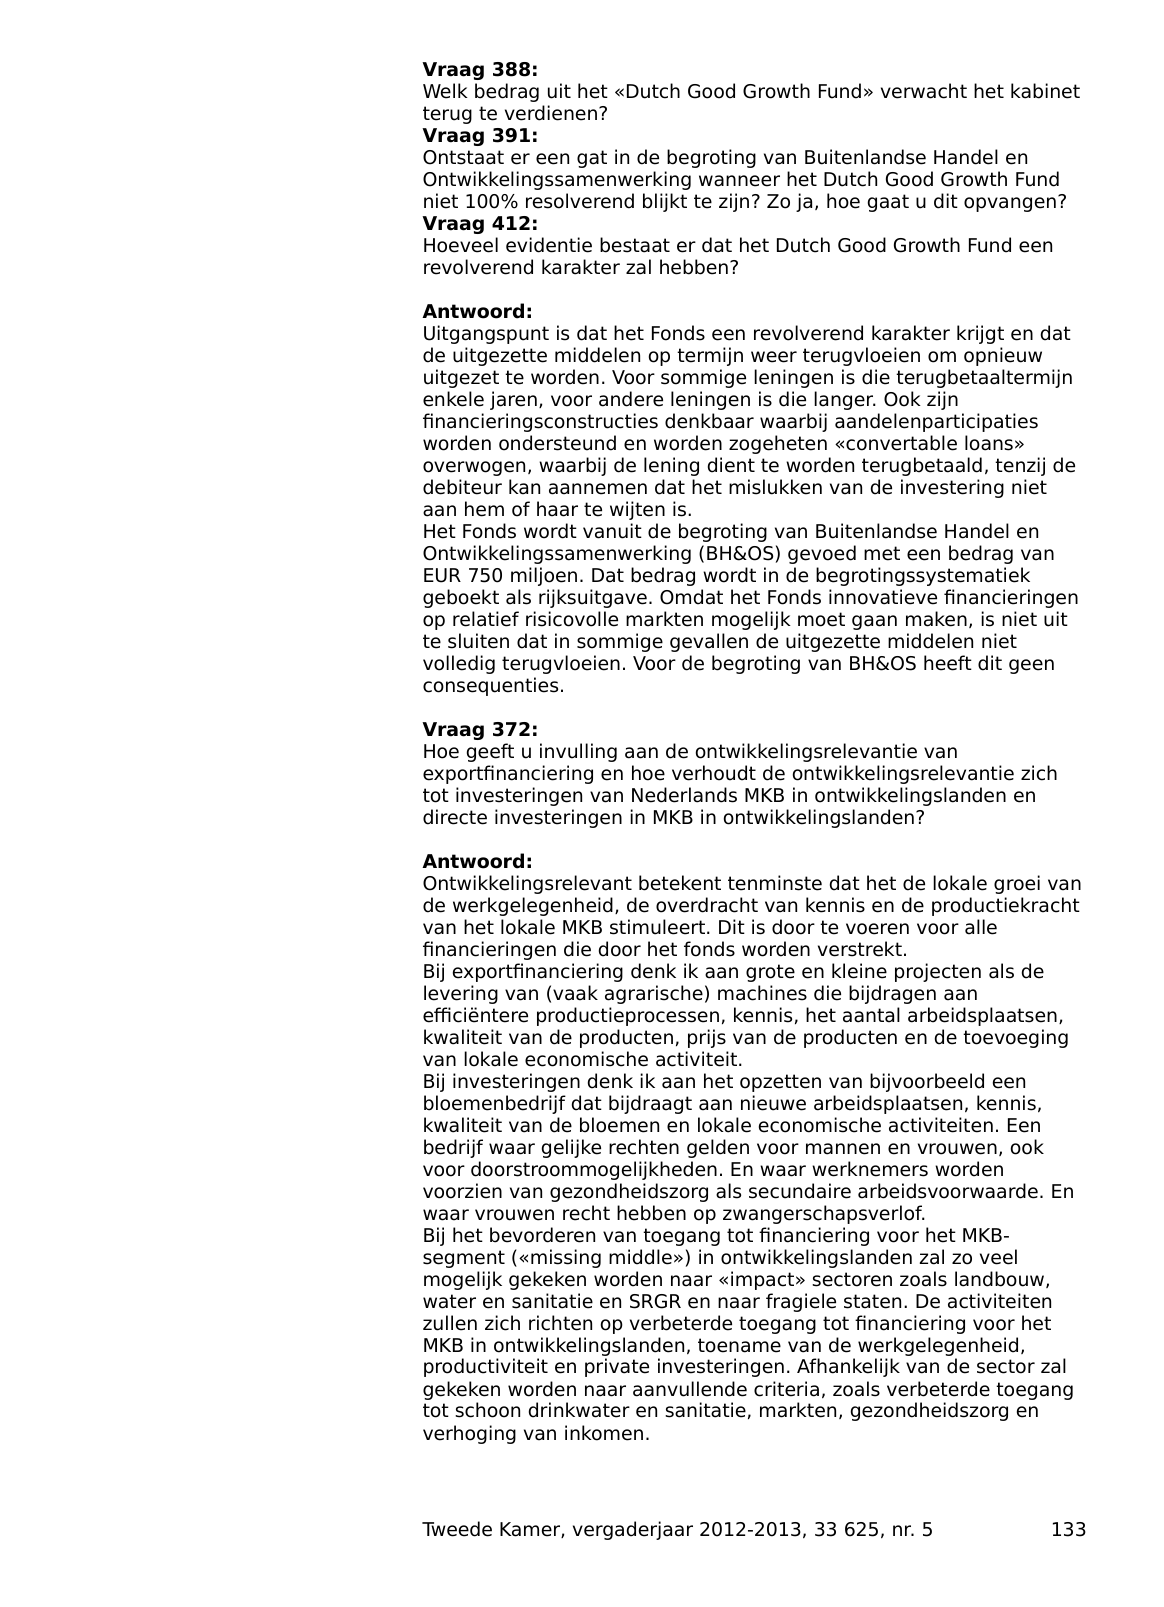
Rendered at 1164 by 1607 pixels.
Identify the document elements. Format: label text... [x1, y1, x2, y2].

text Vraag 388: [422, 59, 1087, 81]
text Antwoord: [422, 301, 1087, 323]
text Ontstaat er een gat in de begroting van Buitenlandse Handel en Ontwikkelingssamenwerking wanneer het Dutch Good Growth Fund niet 100% resolverend blijkt te zijn? Zo ja, hoe gaat u dit opvangen? [422, 147, 1087, 213]
text Hoeveel evidentie bestaat er dat het Dutch Good Growth Fund een revolverend karakter zal hebben? [422, 235, 1087, 279]
text Het Fonds wordt vanuit de begroting van Buitenlandse Handel en Ontwikkelingssamenwerking (BH&OS) gevoed met een bedrag van EUR 750 miljoen. Dat bedrag wordt in de begrotingssystematiek geboekt als rijksuitgave. Omdat het Fonds innovatieve financieringen op relatief risicovolle markten mogelijk moet gaan maken, is niet uit te sluiten dat in sommige gevallen de uitgezette middelen niet volledig terugvloeien. Voor de begroting van BH&OS heeft dit geen consequenties. [422, 521, 1087, 697]
text Welk bedrag uit het «Dutch Good Growth Fund» verwacht het kabinet terug te verdienen? [422, 81, 1087, 125]
text Vraag 412: [422, 213, 1087, 235]
text Antwoord: [422, 851, 1087, 873]
text Bij investeringen denk ik aan het opzetten van bijvoorbeeld een bloemenbedrijf dat bijdraagt aan nieuwe arbeidsplaatsen, kennis, kwaliteit van de bloemen en lokale economische activiteiten. Een bedrijf waar gelijke rechten gelden voor mannen en vrouwen, ook voor doorstroommogelijkheden. En waar werknemers worden voorzien van gezondheidszorg als secundaire arbeidsvoorwaarde. En waar vrouwen recht hebben op zwangerschapsverlof. [422, 1071, 1087, 1224]
text Vraag 372: [422, 719, 1087, 741]
text Bij exportfinanciering denk ik aan grote en kleine projecten als de levering van (vaak agrarische) machines die bijdragen aan efficiëntere productieprocessen, kennis, het aantal arbeidsplaatsen, kwaliteit van de producten, prijs van de producten en de toevoeging van lokale economische activiteit. [422, 961, 1087, 1071]
text Bij het bevorderen van toegang tot financiering voor het MKB-segment («missing middle») in ontwikkelingslanden zal zo veel mogelijk gekeken worden naar «impact» sectoren zoals landbouw, water en sanitatie en SRGR en naar fragiele staten. De activiteiten zullen zich richten op verbeterde toegang tot financiering voor het MKB in ontwikkelingslanden, toename van de werkgelegenheid, productiviteit en private investeringen. Afhankelijk van de sector zal gekeken worden naar aanvullende criteria, zoals verbeterde toegang tot schoon drinkwater en sanitatie, markten, gezondheidszorg en verhoging van inkomen. [422, 1224, 1087, 1444]
text Hoe geeft u invulling aan de ontwikkelingsrelevantie van exportfinanciering en hoe verhoudt de ontwikkelingsrelevantie zich tot investeringen van Nederlands MKB in ontwikkelingslanden en directe investeringen in MKB in ontwikkelingslanden? [422, 741, 1087, 829]
text Uitgangspunt is dat het Fonds een revolverend karakter krijgt en dat de uitgezette middelen op termijn weer terugvloeien om opnieuw uitgezet te worden. Voor sommige leningen is die terugbetaaltermijn enkele jaren, voor andere leningen is die langer. Ook zijn financieringsconstructies denkbaar waarbij aandelenparticipaties worden ondersteund en worden zogeheten «convertable loans» overwogen, waarbij de lening dient te worden terugbetaald, tenzij de debiteur kan aannemen dat het mislukken van de investering niet aan hem of haar te wijten is. [422, 323, 1087, 521]
text Ontwikkelingsrelevant betekent tenminste dat het de lokale groei van de werkgelegenheid, de overdracht van kennis en de productiekracht van het lokale MKB stimuleert. Dit is door te voeren voor alle financieringen die door het fonds worden verstrekt. [422, 873, 1087, 961]
text Vraag 391: [422, 125, 1087, 147]
